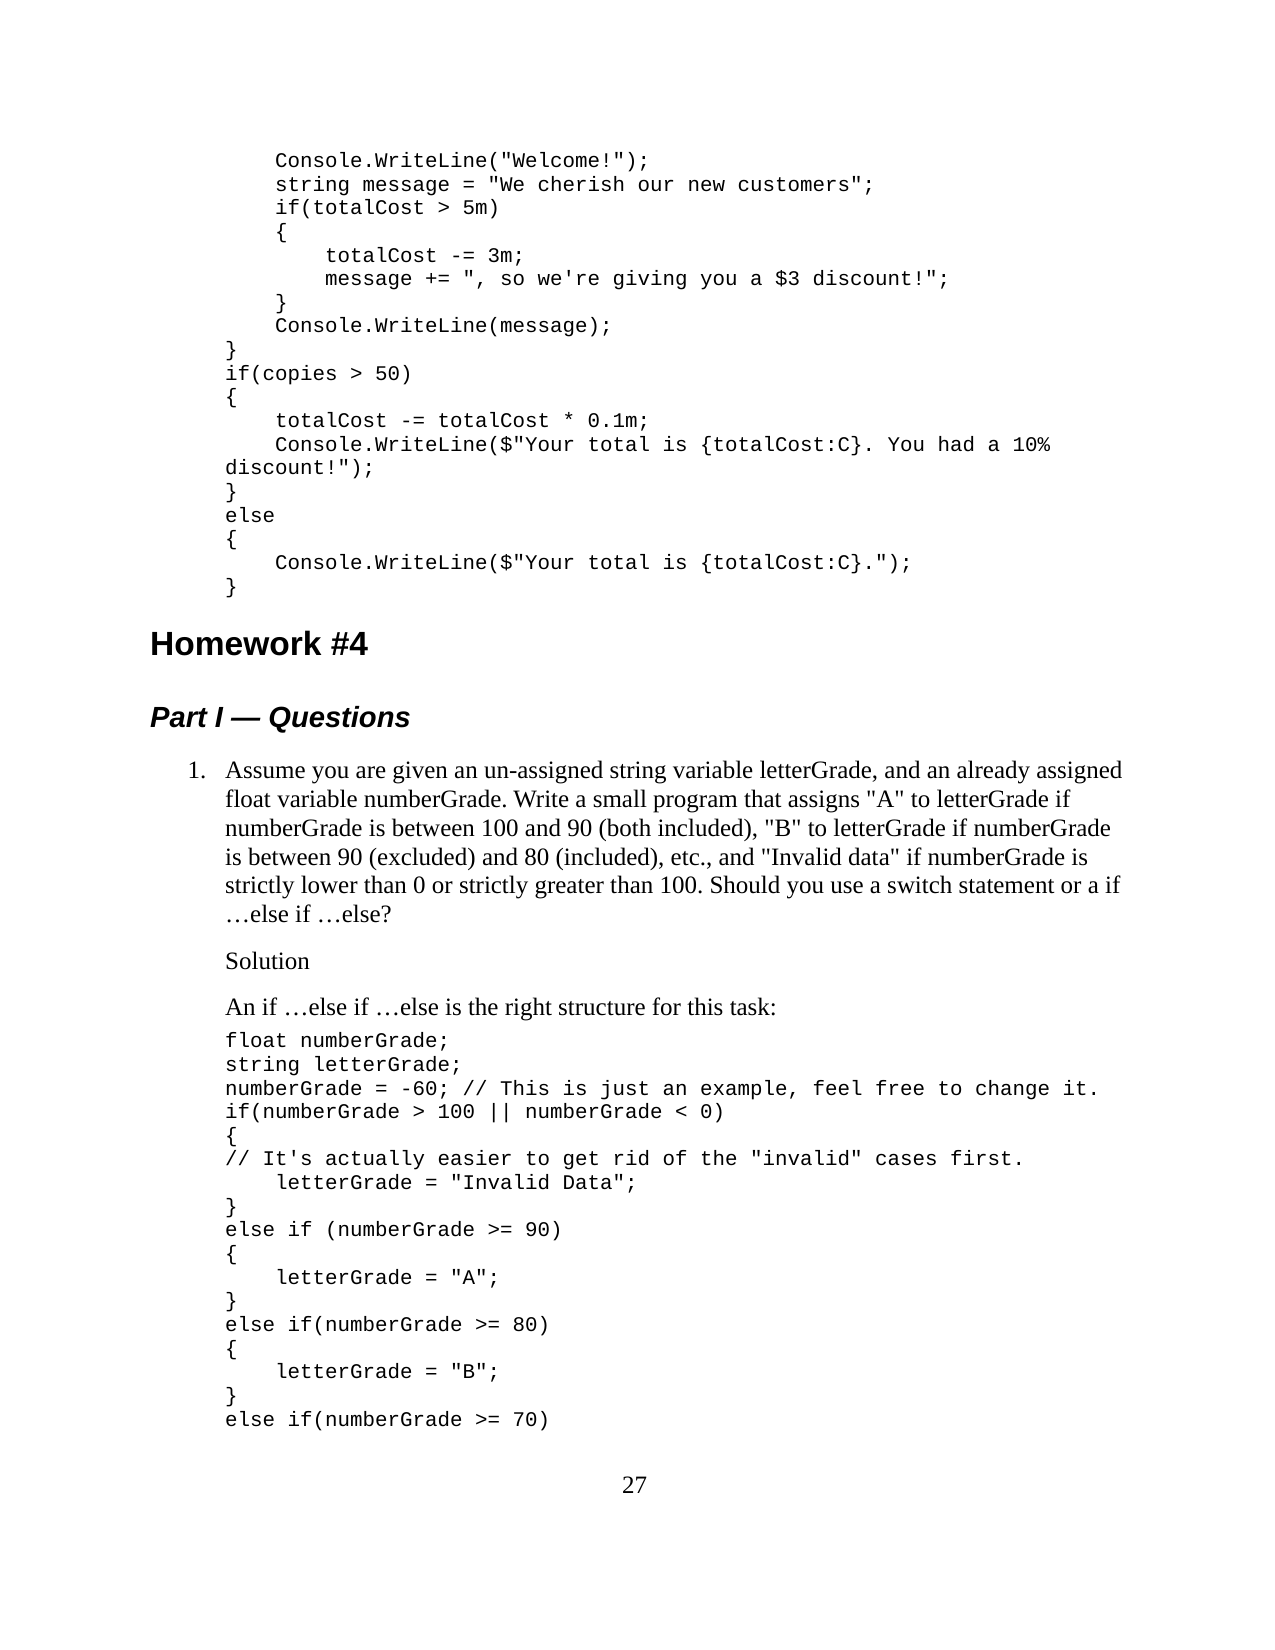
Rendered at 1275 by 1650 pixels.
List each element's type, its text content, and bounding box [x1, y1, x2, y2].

list An if …else if …else is the right structure for this task: [187, 992, 1125, 1021]
list totalCost -= 3m; [187, 244, 1125, 268]
list { [187, 1243, 1125, 1267]
list if(totalCost > 5m) [187, 197, 1125, 221]
list { [187, 528, 1125, 552]
list else if (numberGrade >= 90) [187, 1219, 1125, 1243]
list Console.WriteLine($"Your total is {totalCost:C}. You had a 10% discount!"); [187, 434, 1125, 481]
list } [187, 1385, 1125, 1408]
list { [187, 1125, 1125, 1148]
list { [187, 1338, 1125, 1361]
subtitle Part I — Questions [150, 700, 1125, 734]
list letterGrade = "A"; [187, 1267, 1125, 1290]
list letterGrade = "B"; [187, 1361, 1125, 1385]
list } [187, 292, 1125, 316]
list string letterGrade; [187, 1054, 1125, 1077]
list if(copies > 50) [187, 363, 1125, 386]
list float numberGrade; [187, 1030, 1125, 1054]
list Solution [187, 946, 1125, 974]
list message += ", so we're giving you a $3 discount!"; [187, 268, 1125, 292]
list } [187, 481, 1125, 505]
subtitle Homework #4 [150, 624, 1125, 663]
list else if(numberGrade >= 70) [187, 1408, 1125, 1432]
list Console.WriteLine("Welcome!"); [187, 150, 1125, 174]
list Console.WriteLine($"Your total is {totalCost:C}."); [187, 552, 1125, 576]
list string message = "We cherish our new customers"; [187, 174, 1125, 197]
list if(numberGrade > 100 || numberGrade < 0) [187, 1101, 1125, 1125]
list // It's actually easier to get rid of the "invalid" cases first. [187, 1148, 1125, 1172]
list totalCost -= totalCost * 0.1m; [187, 410, 1125, 434]
list } [187, 1290, 1125, 1314]
list else if(numberGrade >= 80) [187, 1314, 1125, 1338]
list } [187, 1196, 1125, 1219]
list letterGrade = "Invalid Data"; [187, 1172, 1125, 1196]
list numberGrade = -60; // This is just an example, feel free to change it. [187, 1077, 1125, 1101]
list { [187, 221, 1125, 244]
list } [187, 576, 1125, 599]
list } [187, 339, 1125, 363]
list else [187, 505, 1125, 528]
list Console.WriteLine(message); [187, 316, 1125, 339]
list Assume you are given an un-assigned string variable letterGrade, and an already assigned float variable numberGrade. Write a small program that assigns "A" to letterGrade if numberGrade is between 100 and 90 (both included), "B" to letterGrade if numberGrade is between 90 (excluded) and 80 (included), etc., and "Invalid data" if numberGrade is strictly lower than 0 or strictly greater than 100. Should you use a switch statement or a if …else if …else? [187, 755, 1125, 928]
list { [187, 386, 1125, 410]
